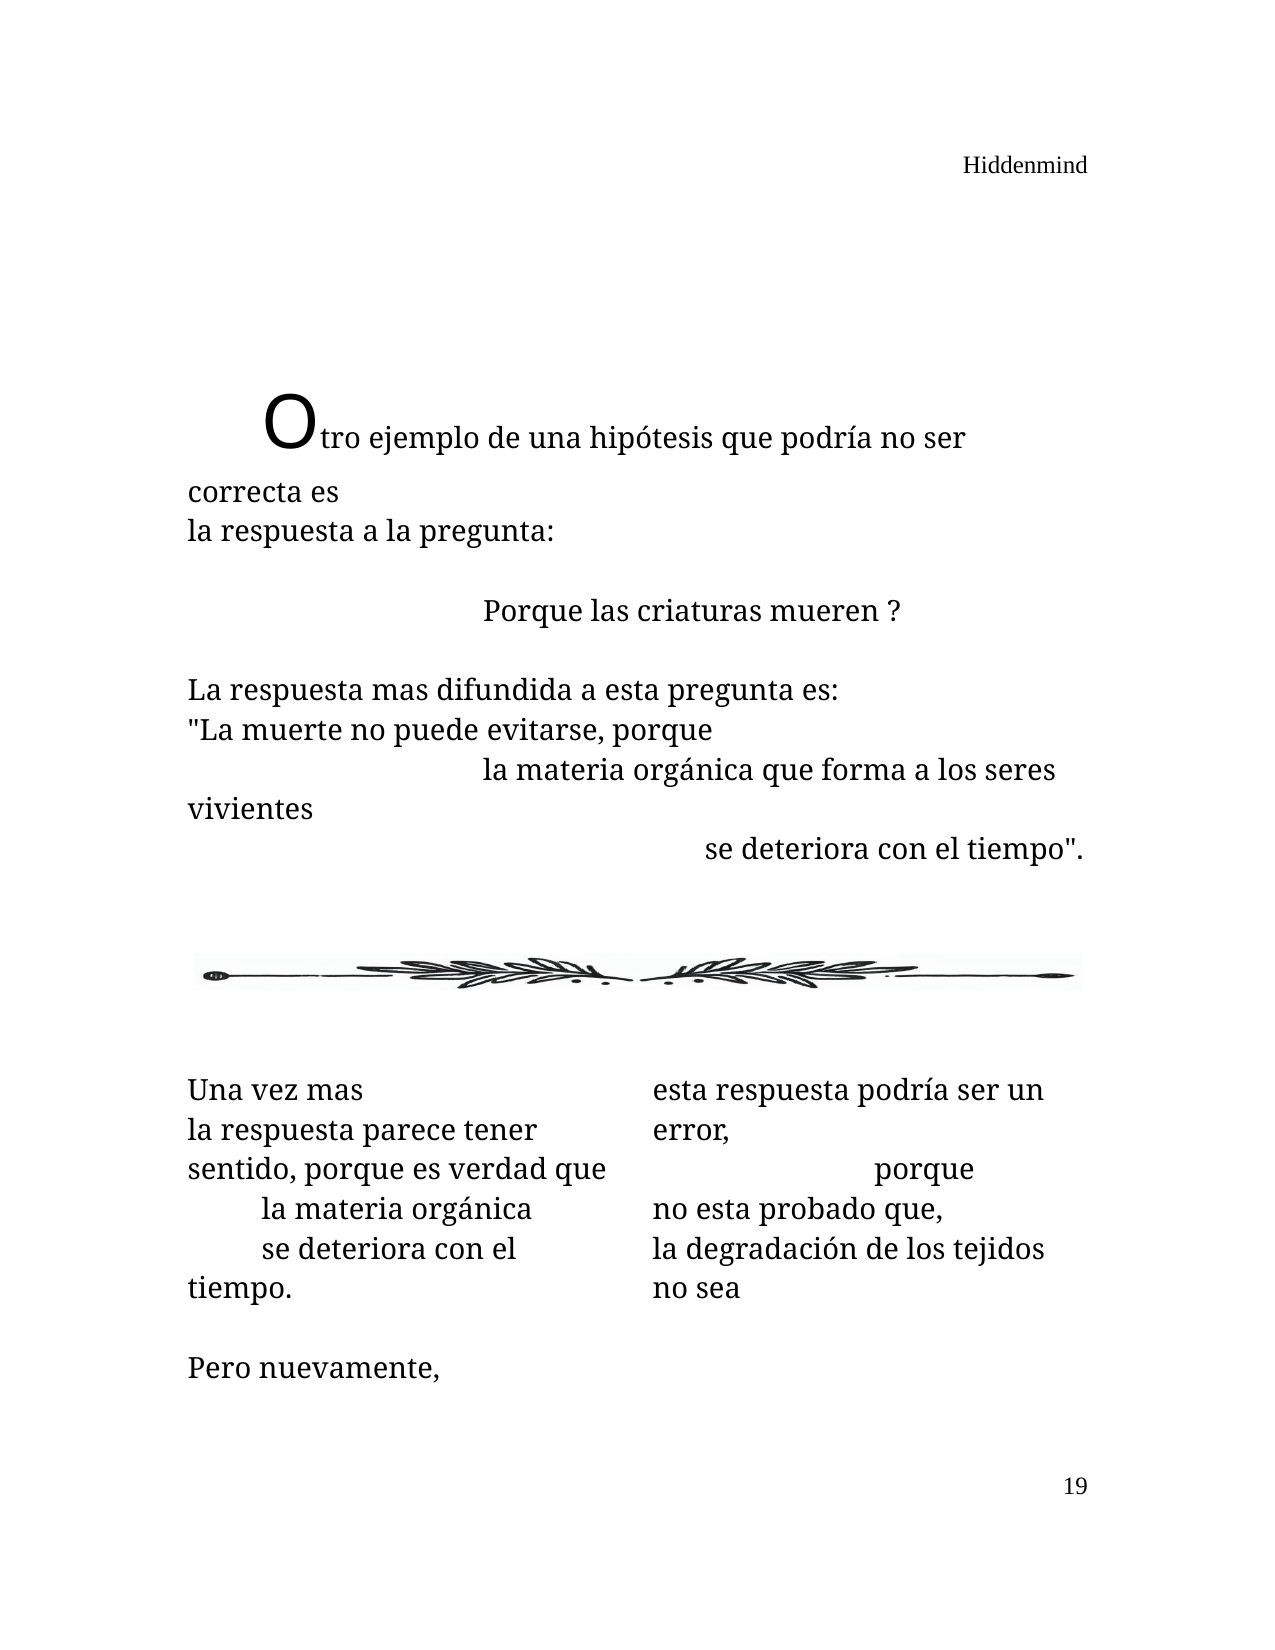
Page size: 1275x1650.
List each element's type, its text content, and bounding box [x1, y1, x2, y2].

text la respuesta parece tener sentido, porque es verdad que [187, 1109, 622, 1188]
text la degradación de los tejidos no sea [652, 1228, 1087, 1307]
text Una vez mas [187, 1069, 622, 1109]
text porque [652, 1148, 1087, 1188]
text "La muerte no puede evitarse, porque [187, 709, 1087, 749]
text la materia orgánica que forma a los seres vivientes [187, 749, 1087, 828]
text se deteriora con el tiempo. [187, 1228, 622, 1307]
text la materia orgánica [187, 1188, 622, 1228]
picture [193, 953, 1083, 990]
text no esta probado que, [652, 1188, 1087, 1228]
text Otro ejemplo de una hipótesis que podría no ser correcta es [187, 369, 1087, 511]
text se deteriora con el tiempo". [187, 828, 1087, 868]
text La respuesta mas difundida a esta pregunta es: [187, 669, 1087, 709]
text Porque las criaturas mueren ? [187, 590, 1087, 630]
text Pero nuevamente, [187, 1347, 622, 1387]
text esta respuesta podría ser un error, [652, 1069, 1087, 1148]
text la respuesta a la pregunta: [187, 511, 1087, 550]
